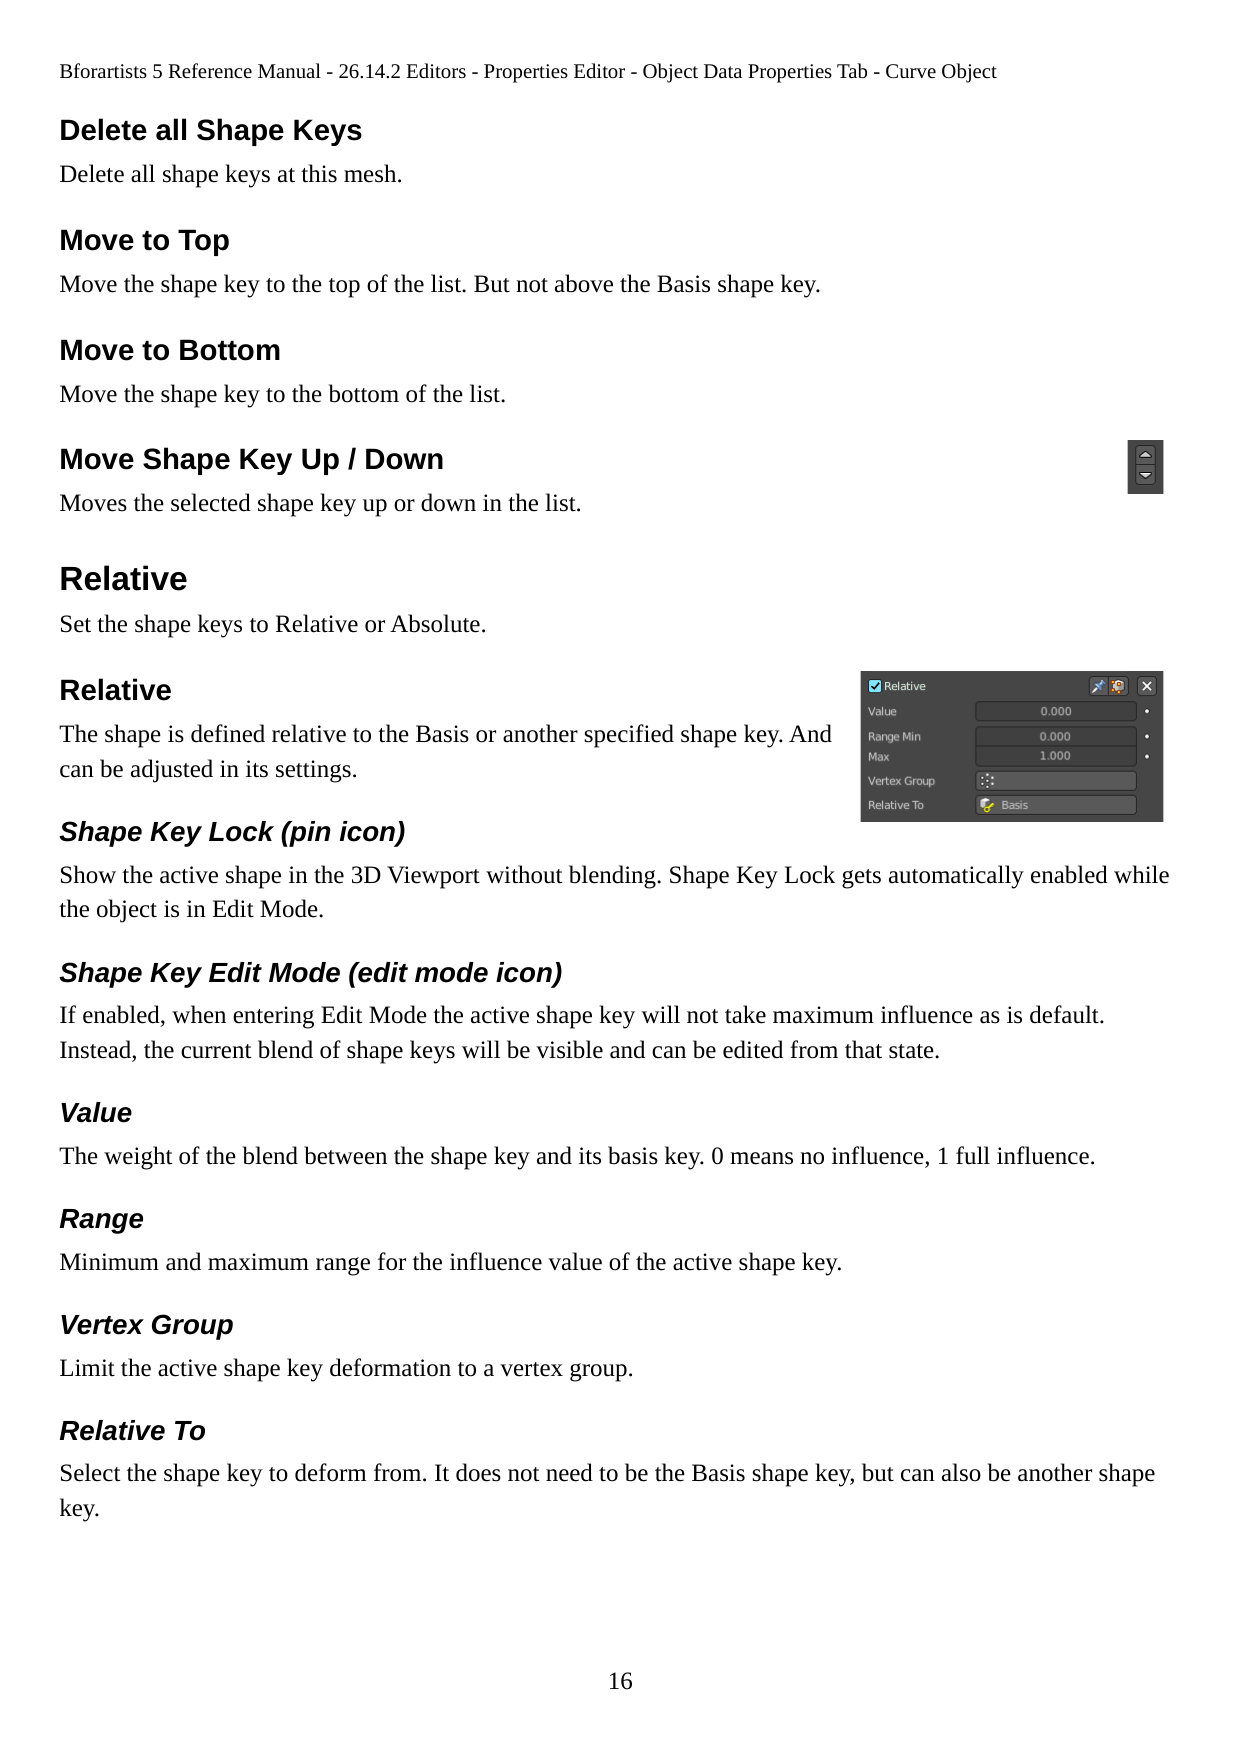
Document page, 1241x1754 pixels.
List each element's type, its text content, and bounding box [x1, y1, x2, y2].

text Moves the selected shape key up or down in the list. [59, 488, 1181, 517]
subtitle Range [59, 1202, 1181, 1234]
subtitle Value [59, 1096, 1181, 1128]
text Move the shape key to the bottom of the list. [59, 379, 1181, 407]
text The shape is defined relative to the Basis or another specified shape key. And can be adjusted in its settings. [59, 719, 860, 783]
text Minimum and maximum range for the influence value of the active shape key. [59, 1247, 1181, 1275]
subtitle Delete all Shape Keys [59, 113, 1181, 146]
text Set the shape keys to Relative or Absolute. [59, 609, 1181, 638]
text Delete all shape keys at this mesh. [59, 159, 1181, 188]
text Move the shape key to the top of the list. But not above the Basis shape key. [59, 269, 1181, 297]
subtitle [1164, 673, 1181, 707]
subtitle Vertex Group [59, 1308, 1181, 1340]
subtitle [1164, 442, 1181, 476]
subtitle Shape Key Edit Mode (edit mode icon) [59, 956, 1181, 988]
text Limit the active shape key deformation to a vertex group. [59, 1353, 1181, 1381]
picture [1127, 440, 1164, 494]
subtitle Move to Top [59, 222, 1181, 256]
text Select the shape key to deform from. It does not need to be the Basis shape key, but can also be another shape key. [59, 1458, 1181, 1522]
text Show the active shape in the 3D Viewport without blending. Shape Key Lock gets automatically enabled while the object is in Edit Mode. [59, 860, 1181, 923]
text The weight of the blend between the shape key and its basis key. 0 means no influence, 1 full influence. [59, 1141, 1181, 1169]
subtitle Relative [59, 673, 860, 707]
subtitle Relative [59, 558, 1181, 597]
subtitle Move to Bottom [59, 332, 1181, 366]
subtitle Move Shape Key Up / Down [59, 442, 1127, 476]
picture [860, 671, 1164, 822]
subtitle Relative To [59, 1414, 1181, 1446]
subtitle Shape Key Lock (pin icon) [59, 816, 1181, 847]
text If enabled, when entering Edit Mode the active shape key will not take maximum influence as is default. Instead, the current blend of shape keys will be visible and can be edited from that state. [59, 1000, 1181, 1063]
